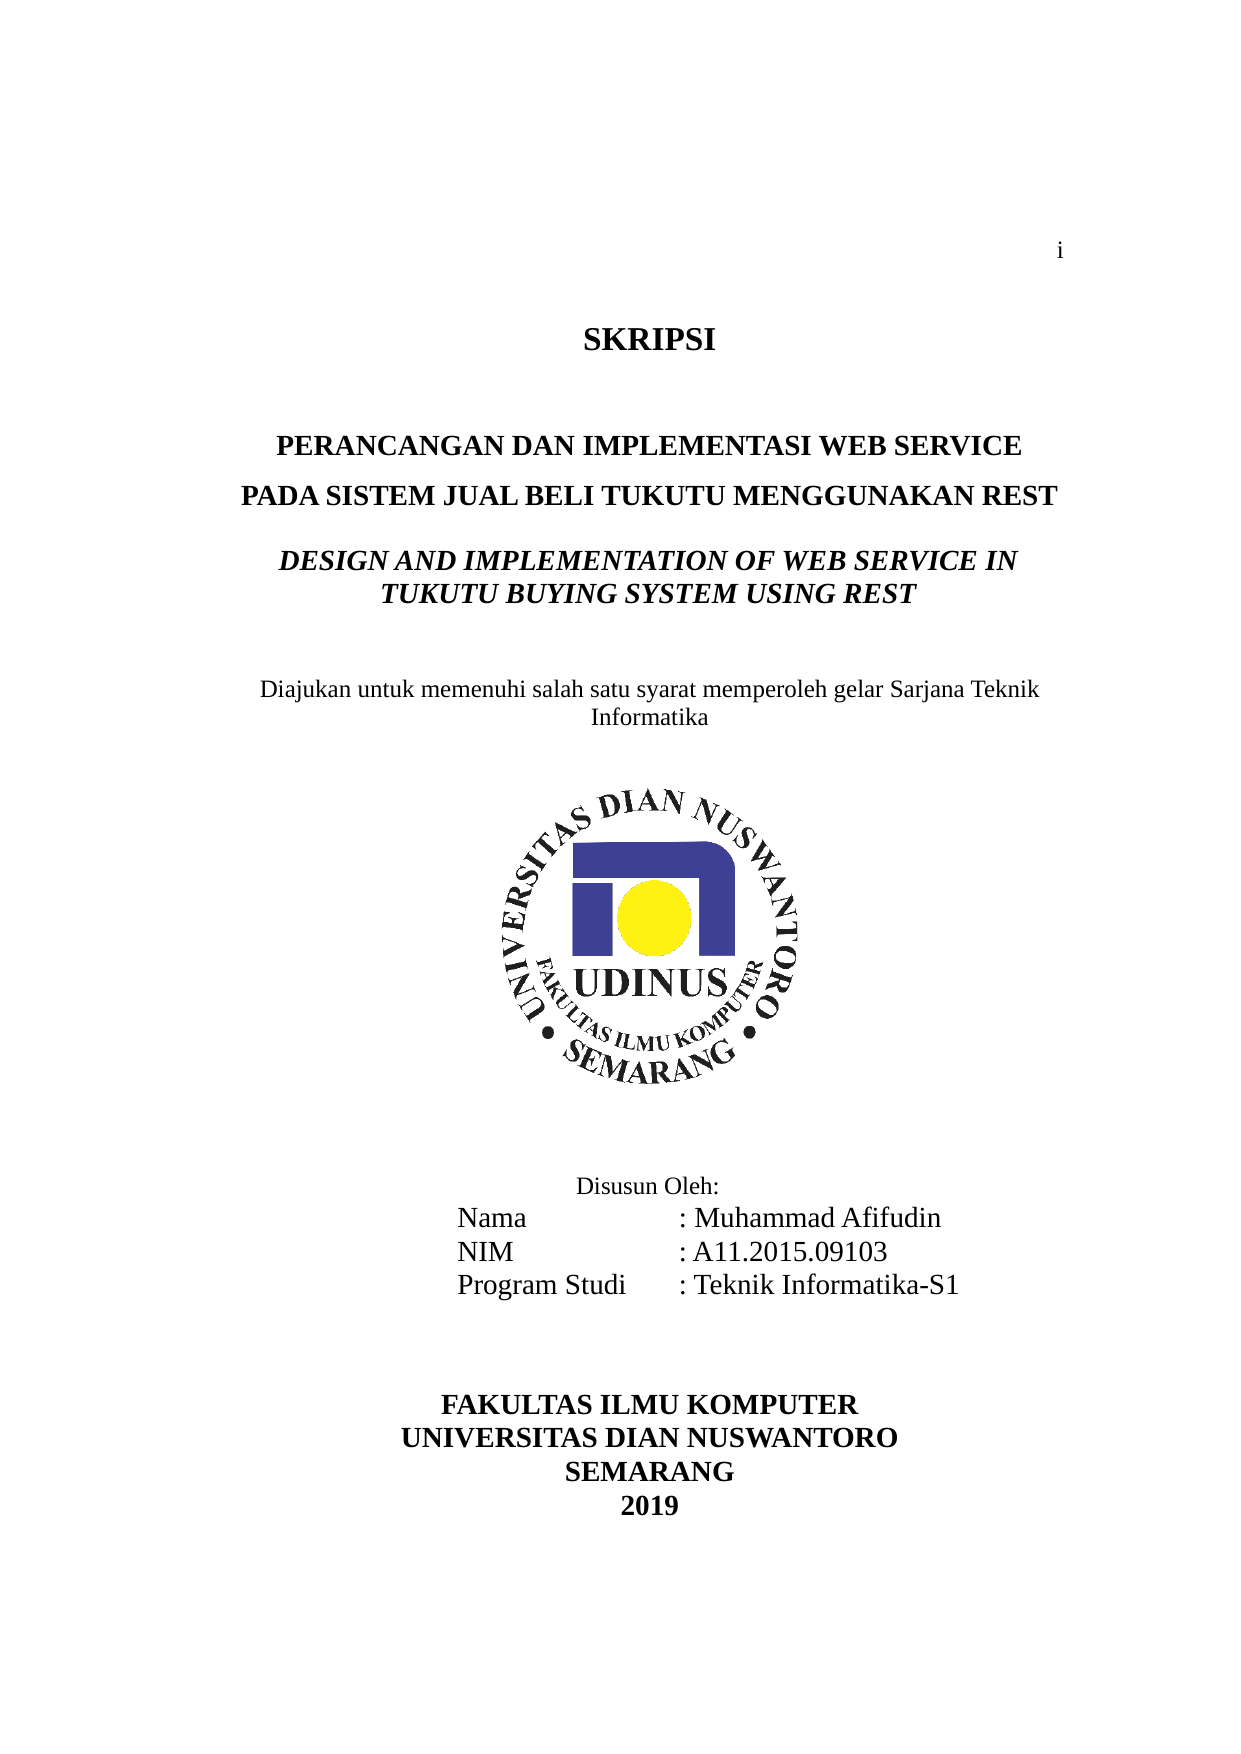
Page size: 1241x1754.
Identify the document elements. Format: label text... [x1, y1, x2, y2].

text Disusun Oleh: [236, 1171, 1063, 1200]
text UNIVERSITAS DIAN NUSWANTORO [236, 1421, 1063, 1454]
text NIM : A11.2015.09103 [457, 1234, 1063, 1267]
picture [501, 788, 798, 1084]
text Nama : Muhammad Afifudin [457, 1200, 1063, 1234]
text SEMARANG [236, 1454, 1063, 1488]
title SKRIPSI [236, 319, 1063, 358]
text 2019 [236, 1488, 1063, 1521]
text DESIGN AND IMPLEMENTATION OF WEB SERVICE IN TUKUTU BUYING SYSTEM USING REST [236, 543, 1063, 610]
text FAKULTAS ILMU KOMPUTER [236, 1387, 1063, 1421]
text PERANCANGAN DAN IMPLEMENTASI WEB SERVICE PADA SISTEM JUAL BELI TUKUTU MENGGUNAKAN REST [236, 428, 1063, 512]
text Program Studi : Teknik Informatika-S1 [457, 1267, 1063, 1301]
text Diajukan untuk memenuhi salah satu syarat memperoleh gelar Sarjana Teknik Informatika [236, 675, 1063, 731]
